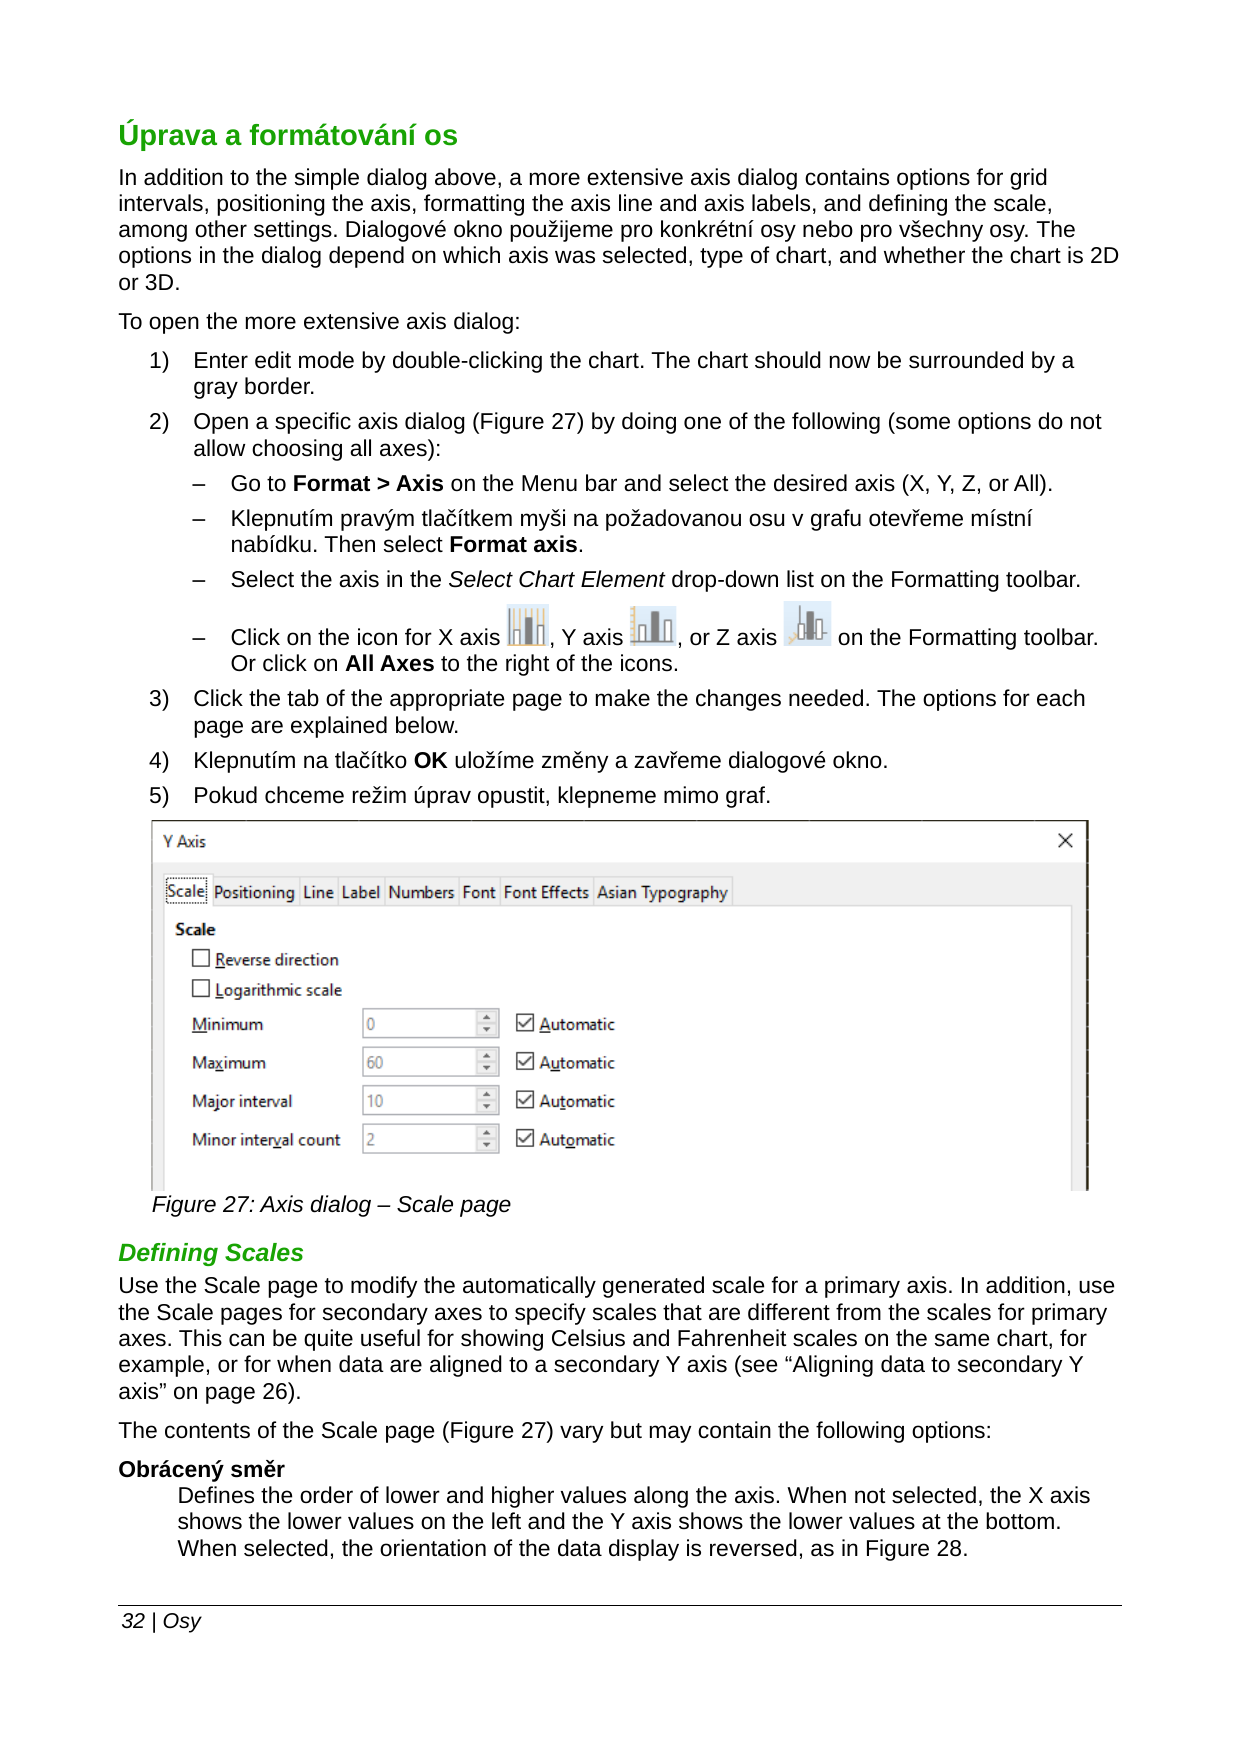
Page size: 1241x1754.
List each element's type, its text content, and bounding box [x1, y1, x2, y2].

picture [629, 606, 677, 646]
picture [506, 604, 549, 646]
list Pokud chceme režim úprav opustit, klepneme mimo graf. [169, 782, 1122, 808]
list Click the tab of the appropriate page to make the changes needed. The options for each page are explained below. [169, 685, 1122, 738]
list Klepnutím pravým tlačítkem myši na požadovanou osu v grafu otevřeme místní nabídku. Then select Format axis. [192, 505, 1122, 558]
text Obrácený směr [118, 1456, 1122, 1482]
picture [783, 601, 832, 646]
picture [151, 820, 1089, 1191]
subtitle Úprava a formátování os [118, 118, 1122, 152]
text Figure 27: Axis dialog – Scale page [152, 1191, 1089, 1217]
list Enter edit mode by double-clicking the chart. The chart should now be surrounded by a gray border. [169, 347, 1122, 399]
list Go to Format > Axis on the Menu bar and select the desired axis (X, Y, Z, or All). [192, 470, 1122, 496]
text To open the more extensive axis dialog: [118, 308, 1122, 334]
text The contents of the Scale page (Figure 27) vary but may contain the following options: [118, 1417, 1122, 1443]
text In addition to the simple dialog above, a more extensive axis dialog contains options for grid intervals, positioning the axis, formatting the axis line and axis labels, and defining the scale, among other settings. Dialogové okno použijeme pro konkrétní osy nebo pro všechny osy. The options in the dialog depend on which axis was selected, type of chart, and whether the chart is 2D or 3D. [118, 163, 1122, 295]
subtitle Defining Scales [118, 1238, 1122, 1266]
list Open a specific axis dialog (Figure 27) by doing one of the following (some options do not allow choosing all axes): [169, 408, 1122, 461]
list Klepnutím na tlačítko OK uložíme změny a zavřeme dialogové okno. [169, 747, 1122, 773]
list Click on the icon for X axis , Y axis , or Z axis on the Formatting toolbar. Or click on All Axes to the right of the icons. [192, 621, 1122, 676]
list Select the axis in the Select Chart Element drop-down list on the Formatting toolbar. [192, 566, 1122, 593]
text Use the Scale page to modify the automatically generated scale for a primary axis. In addition, use the Scale pages for secondary axes to specify scales that are different from the scales for primary axes. This can be quite useful for showing Celsius and Fahrenheit scales on the same chart, for example, or for when data are aligned to a secondary Y axis (see “Aligning data to secondary Y axis” on page 25). [118, 1272, 1122, 1404]
text Defines the order of lower and higher values along the axis. When not selected, the X axis shows the lower values on the left and the Y axis shows the lower values at the bottom. When selected, the orientation of the data display is reversed, as in Figure 28. [177, 1482, 1122, 1561]
